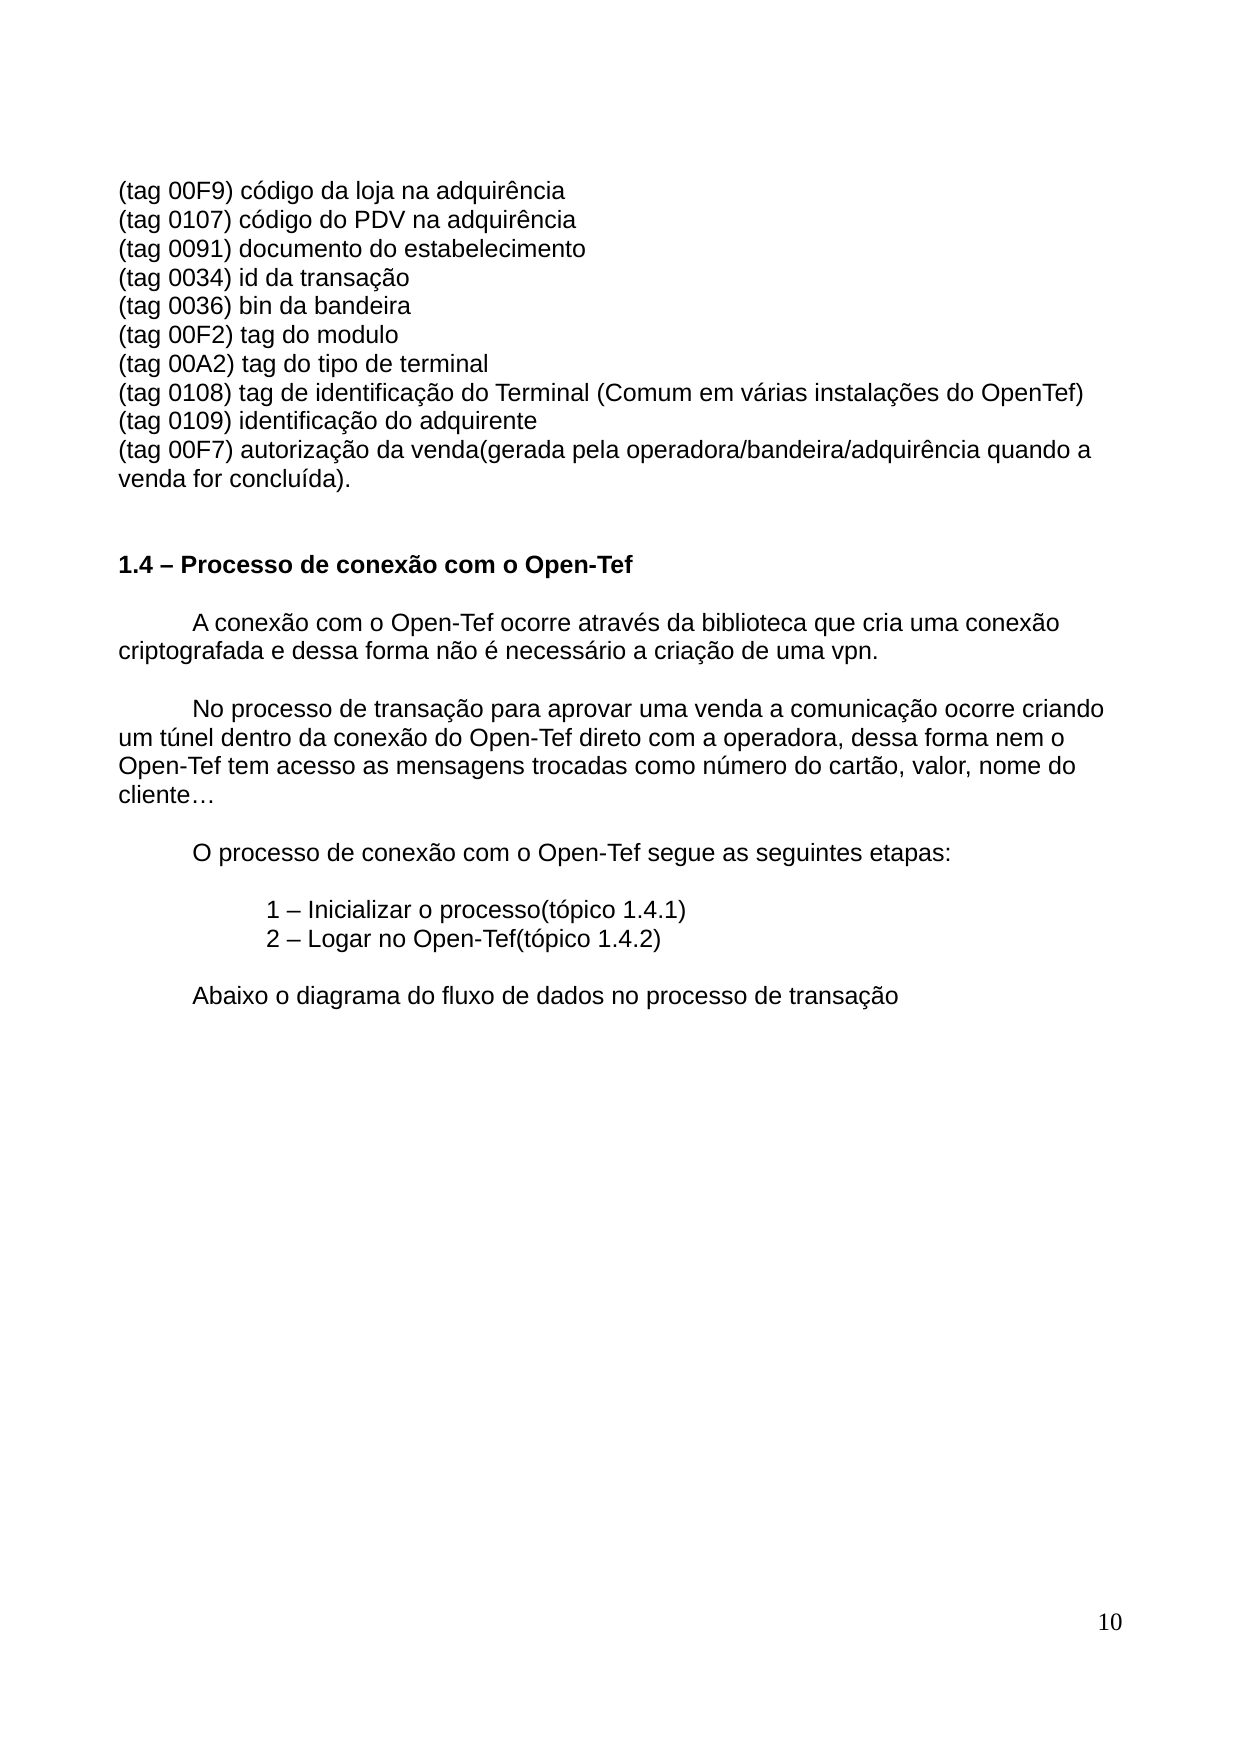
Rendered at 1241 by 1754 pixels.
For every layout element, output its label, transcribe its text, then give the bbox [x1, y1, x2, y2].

text Abaixo o diagrama do fluxo de dados no processo de transação [118, 981, 1122, 1010]
text O processo de conexão com o Open-Tef segue as seguintes etapas: [118, 838, 1122, 866]
text (tag 0034) id da transação [118, 263, 1122, 291]
text (tag 00F7) autorização da venda(gerada pela operadora/bandeira/adquirência quando a venda for concluída). [118, 435, 1122, 493]
text 1.4 – Processo de conexão com o Open-Tef [118, 550, 1122, 579]
text A conexão com o Open-Tef ocorre através da biblioteca que cria uma conexão criptografada e dessa forma não é necessário a criação de uma vpn. [118, 608, 1122, 665]
text (tag 00A2) tag do tipo de terminal [118, 349, 1122, 378]
text 2 – Logar no Open-Tef(tópico 1.4.2) [118, 924, 1122, 953]
text (tag 0107) código do PDV na adquirência [118, 205, 1122, 234]
text (tag 0036) bin da bandeira [118, 291, 1122, 320]
text (tag 00F9) código da loja na adquirência [118, 176, 1122, 205]
text No processo de transação para aprovar uma venda a comunicação ocorre criando um túnel dentro da conexão do Open-Tef direto com a operadora, dessa forma nem o Open-Tef tem acesso as mensagens trocadas como número do cartão, valor, nome do cliente… [118, 694, 1122, 809]
text (tag 00F2) tag do modulo [118, 320, 1122, 349]
text (tag 0108) tag de identificação do Terminal (Comum em várias instalações do OpenTef) [118, 378, 1122, 406]
text 1 – Inicializar o processo(tópico 1.4.1) [118, 895, 1122, 924]
text (tag 0109) identificação do adquirente [118, 406, 1122, 435]
text (tag 0091) documento do estabelecimento [118, 234, 1122, 263]
